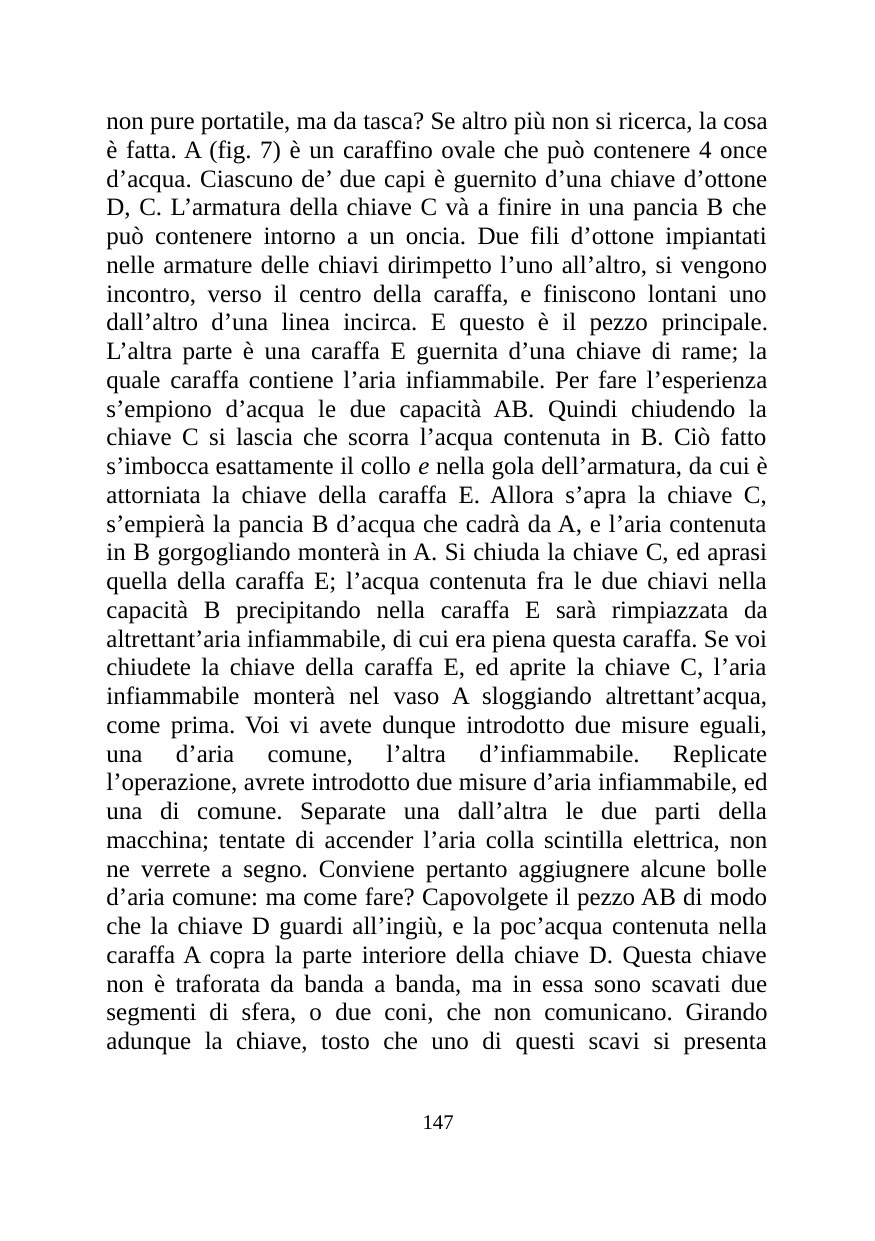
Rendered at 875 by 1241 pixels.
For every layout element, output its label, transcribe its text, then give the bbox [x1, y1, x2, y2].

text non pure portatile, ma da tasca? Se altro più non si ricerca, la cosa è fatta. A (fig. 7) è un caraffino ovale che può contenere 4 once d’acqua. Ciascuno de’ due capi è guernito d’una chiave d’ottone D, C. L’armatura della chiave C và a finire in una pancia B che può contenere intorno a un oncia. Due fili d’ottone impiantati nelle armature delle chiavi dirimpetto l’uno all’altro, si vengono incontro, verso il centro della caraffa, e finiscono lontani uno dall’altro d’una linea incirca. E questo è il pezzo principale. L’altra parte è una caraffa E guernita d’una chiave di rame; la quale caraffa contiene l’aria infiammabile. Per fare l’esperienza s’empiono d’acqua le due capacità AB. Quindi chiudendo la chiave C si lascia che scorra l’acqua contenuta in B. Ciò fatto s’imbocca esattamente il collo e nella gola dell’armatura, da cui è attorniata la chiave della caraffa E. Allora s’apra la chiave C, s’empierà la pancia B d’acqua che cadrà da A, e l’aria contenuta in B gorgogliando monterà in A. Si chiuda la chiave C, ed aprasi quella della caraffa E; l’acqua contenuta fra le due chiavi nella capacità B precipitando nella caraffa E sarà rimpiazzata da altrettant’aria infiammabile, di cui era piena questa caraffa. Se voi chiudete la chiave della caraffa E, ed aprite la chiave C, l’aria infiammabile monterà nel vaso A sloggiando altrettant’acqua, come prima. Voi vi avete dunque introdotto due misure eguali, una d’aria comune, l’altra d’infiammabile. Replicate l’operazione, avrete introdotto due misure d’aria infiammabile, ed una di comune. Separate una dall’altra le due parti della macchina; tentate di accender l’aria colla scintilla elettrica, non ne verrete a segno. Conviene pertanto aggiugnere alcune bolle d’aria comune: ma come fare? Capovolgete il pezzo AB di modo che la chiave D guardi all’ingiù, e la poc’acqua contenuta nella caraffa A copra la parte interiore della chiave D. Questa chiave non è traforata da banda a banda, ma in essa sono scavati due segmenti di sfera, o due coni, che non comunicano. Girando adunque la chiave, tosto che uno di questi scavi si presenta [106, 106, 768, 1055]
